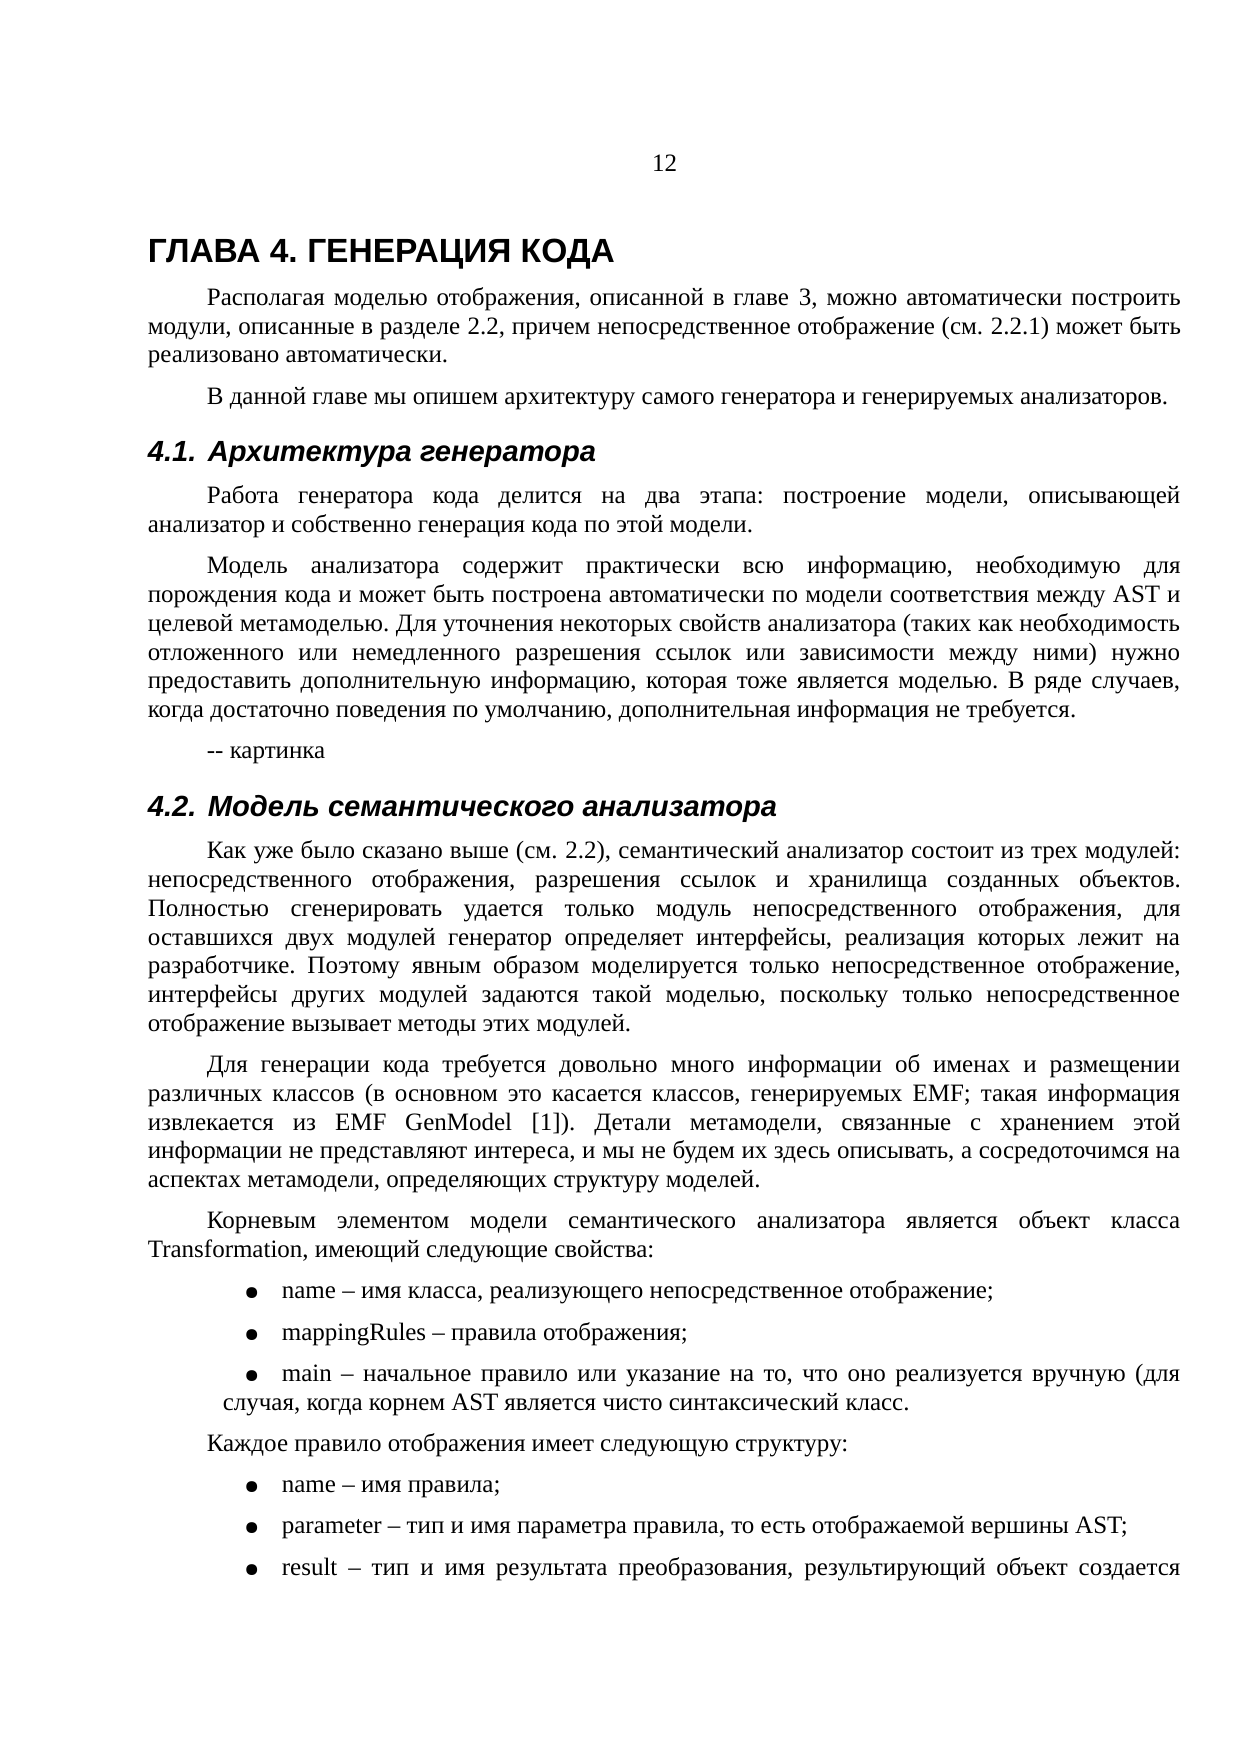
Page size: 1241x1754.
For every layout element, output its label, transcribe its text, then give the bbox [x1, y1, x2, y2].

text Для генерации кода требуется довольно много информации об именах и размещении различных классов (в основном это касается классов, генерируемых EMF; такая информация извлекается из EMF GenModel [1]). Детали метамодели, связанные с хранением этой информации не представляют интереса, и мы не будем их здесь описывать, а сосредоточимся на аспектах метамодели, определяющих структуру моделей. [148, 1049, 1181, 1193]
text Корневым элементом модели семантического анализатора является объект класса Transformation, имеющий следующие свойства: [148, 1205, 1181, 1263]
subtitle Архитектура генератора [148, 434, 1181, 468]
text Модель анализатора содержит практически всю информацию, необходимую для порождения кода и может быть построена автоматически по модели соответствия между AST и целевой метамоделью. Для уточнения некоторых свойств анализатора (таких как необходимость отложенного или немедленного разрешения ссылок или зависимости между ними) нужно предоставить дополнительную информацию, которая тоже является моделью. В ряде случаев, когда достаточно поведения по умолчанию, дополнительная информация не требуется. [148, 551, 1181, 723]
list mappingRules – правила отображения; [185, 1317, 1181, 1345]
text Располагая моделью отображения, описанной в главе 3, можно автоматически построить модули, описанные в разделе 2.2, причем непосредственное отображение (см. 2.2.1) может быть реализовано автоматически. [148, 282, 1181, 368]
list name – имя правила; [185, 1469, 1181, 1498]
text Как уже было сказано выше (см. 2.2), семантический анализатор состоит из трех модулей: непосредственного отображения, разрешения ссылок и хранилища созданных объектов. Полностью сгенерировать удается только модуль непосредственного отображения, для оставшихся двух модулей генератор определяет интерфейсы, реализация которых лежит на разработчике. Поэтому явным образом моделируется только непосредственное отображение, интерфейсы других модулей задаются такой моделью, поскольку только непосредственное отображение вызывает методы этих модулей. [148, 835, 1181, 1037]
subtitle Генерация кода [148, 231, 1181, 269]
list main – начальное правило или указание на то, что оно реализуется вручную (для случая, когда корнем AST является чисто синтаксический класс. [185, 1358, 1181, 1415]
list parameter – тип и имя параметра правила, то есть отображаемой вершины AST; [185, 1510, 1181, 1539]
subtitle Модель семантического анализатора [148, 789, 1181, 823]
list result – тип и имя результата преобразования, результирующий объект создается [185, 1552, 1181, 1580]
text Работа генератора кода делится на два этапа: построение модели, описывающей анализатор и собственно генерация кода по этой модели. [148, 481, 1181, 538]
text Каждое правило отображения имеет следующую структуру: [148, 1428, 1181, 1457]
text -- картинка [148, 736, 1181, 764]
text В данной главе мы опишем архитектуру самого генератора и генерируемых анализаторов. [148, 381, 1181, 409]
list name – имя класса, реализующего непосредственное отображение; [185, 1275, 1181, 1304]
